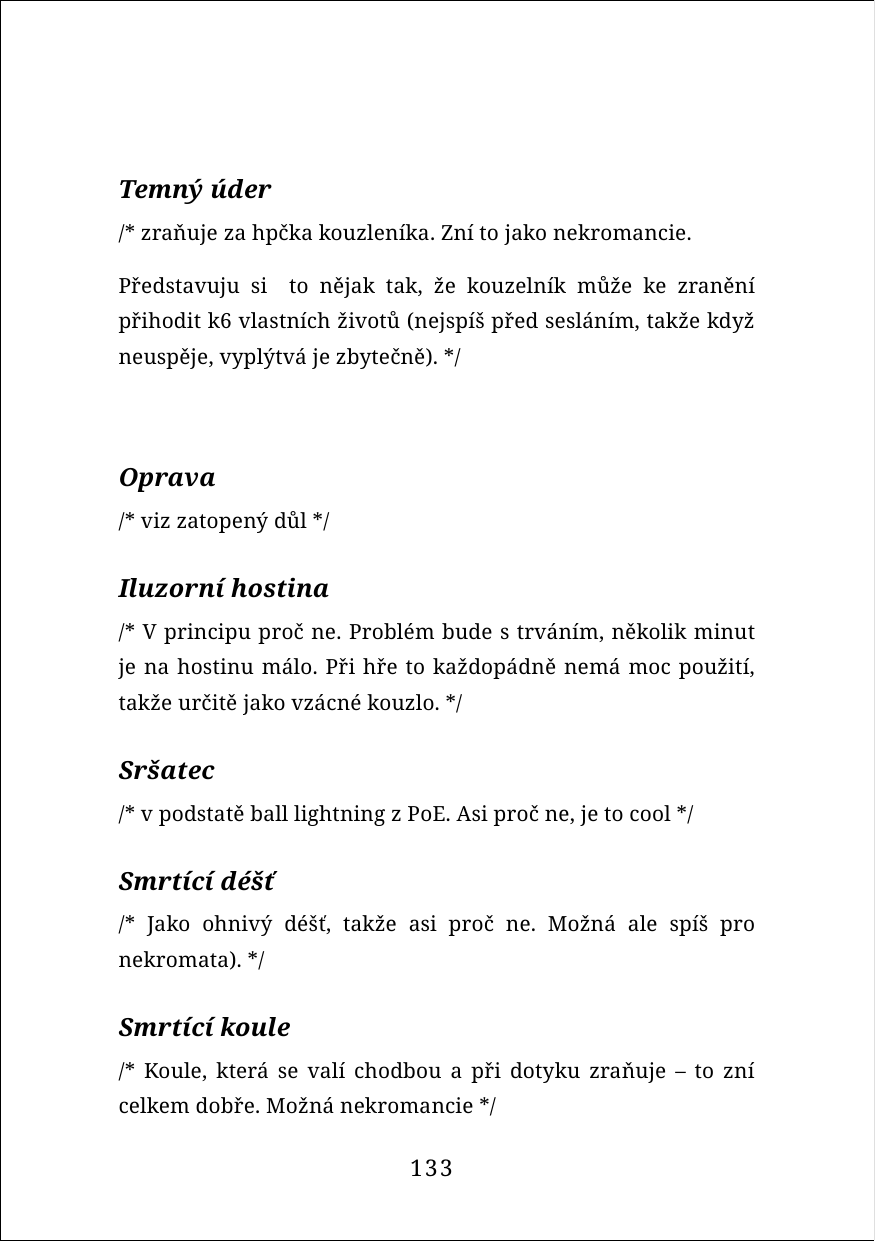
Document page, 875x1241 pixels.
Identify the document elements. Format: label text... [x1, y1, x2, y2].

text /* viz zatopený důl */ [118, 506, 756, 534]
subtitle Iluzorní hostina [118, 571, 756, 605]
text /* zraňuje za hpčka kouzleníka. Zní to jako nekromancie. [118, 218, 756, 246]
text /* v podstatě ball lightning z PoE. Asi proč ne, je to cool */ [118, 799, 756, 827]
text /* V principu proč ne. Problém bude s trváním, několik minut je na hostinu málo. Při hře to každopádně nemá moc použití, takže určitě jako vzácné kouzlo. */ [118, 617, 756, 716]
subtitle Smrtící déšť [118, 864, 756, 898]
text /* Koule, která se valí chodbou a při dotyku zraňuje – to zní celkem dobře. Možná nekromancie */ [118, 1056, 756, 1120]
text Představuju si to nějak tak, že kouzelník může ke zranění přihodit k6 vlastních životů (nejspíš před sesláním, takže když neuspěje, vyplýtvá je zbytečně). */ [118, 271, 756, 370]
subtitle Smrtící koule [118, 1010, 756, 1044]
subtitle Temný úder [118, 172, 756, 206]
text /* Jako ohnivý déšť, takže asi proč ne. Možná ale spíš pro nekromata). */ [118, 909, 756, 973]
subtitle Sršatec [118, 753, 756, 787]
subtitle Oprava [118, 460, 756, 494]
